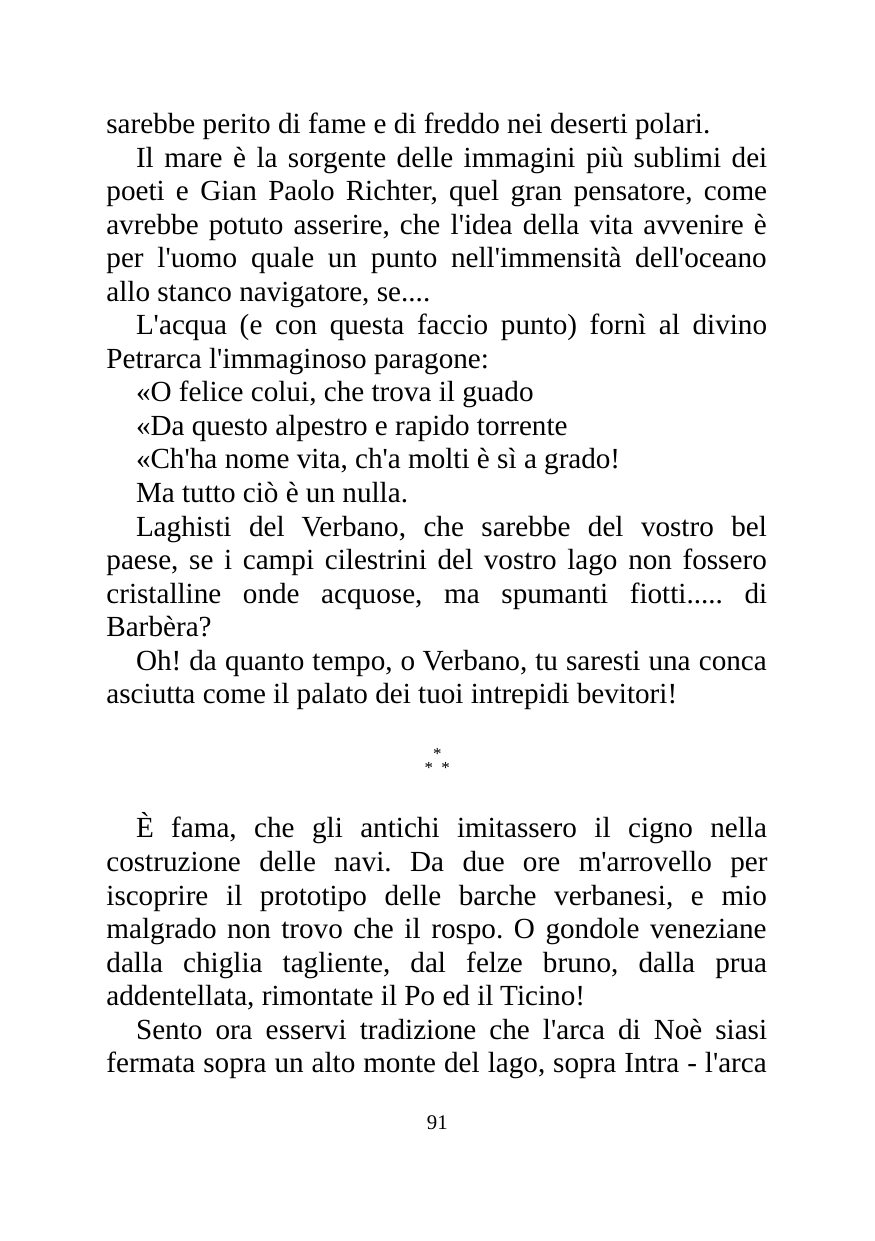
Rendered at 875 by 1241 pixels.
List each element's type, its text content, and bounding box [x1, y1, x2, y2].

text Oh! da quanto tempo, o Verbano, tu saresti una conca asciutta come il palato dei tuoi intrepidi bevitori! [106, 643, 768, 710]
text *** [106, 743, 768, 777]
text Il mare è la sorgente delle immagini più sublimi dei poeti e Gian Paolo Richter, quel gran pensatore, come avrebbe potuto asserire, che l'idea della vita avvenire è per l'uomo quale un punto nell'immensità dell'oceano allo stanco navigatore, se.... [106, 140, 768, 307]
text È fama, che gli antichi imitassero il cigno nella costruzione delle navi. Da due ore m'arrovello per iscoprire il prototipo delle barche verbanesi, e mio malgrado non trovo che il rospo. O gondole veneziane dalla chiglia tagliente, dal felze bruno, dalla prua addentellata, rimontate il Po ed il Ticino! [106, 811, 768, 1012]
text «O felice colui, che trova il guado [106, 374, 768, 408]
text Ma tutto ciò è un nulla. [106, 475, 768, 509]
text Laghisti del Verbano, che sarebbe del vostro bel paese, se i campi cilestrini del vostro lago non fossero cristalline onde acquose, ma spumanti fiotti..... di Barbèra? [106, 509, 768, 643]
text «Da questo alpestro e rapido torrente [106, 408, 768, 442]
text Sento ora esservi tradizione che l'arca di Noè siasi fermata sopra un alto monte del lago, sopra Intra - l'arca [106, 1012, 768, 1079]
text L'acqua (e con questa faccio punto) fornì al divino Petrarca l'immaginoso paragone: [106, 307, 768, 374]
text «Ch'ha nome vita, ch'a molti è sì a grado! [106, 442, 768, 475]
text sarebbe perito di fame e di freddo nei deserti polari. [106, 106, 768, 140]
